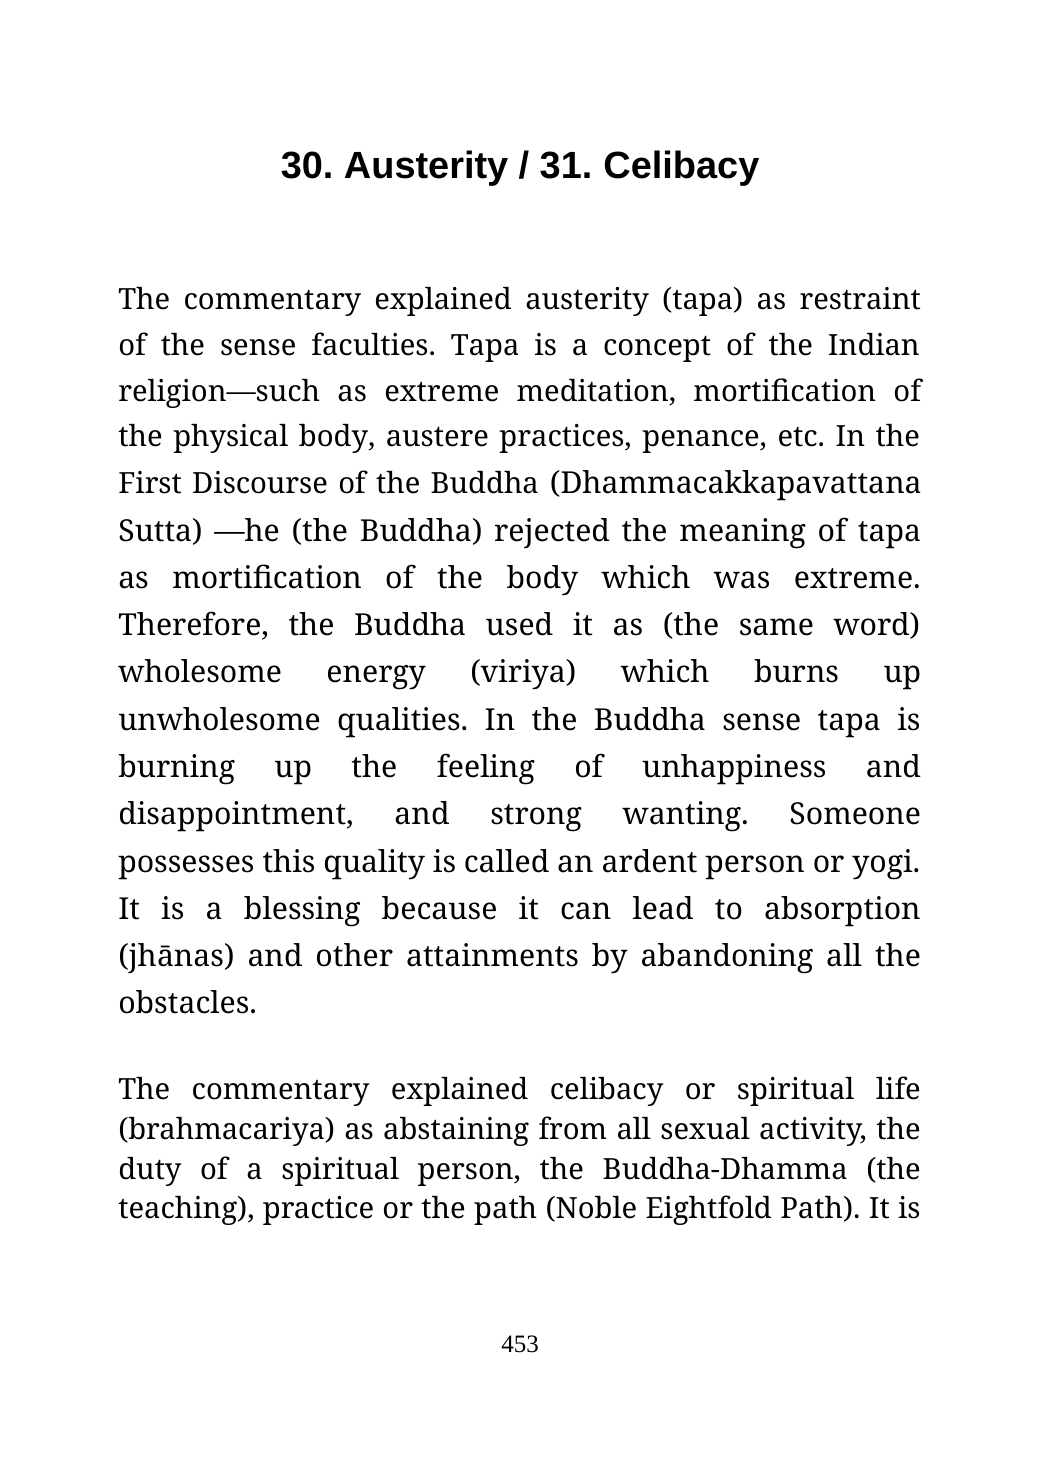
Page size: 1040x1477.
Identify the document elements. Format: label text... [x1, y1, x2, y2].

text The commentary explained austerity (tapa) as restraint of the sense faculties. Tapa is a concept of the Indian religion—such as extreme meditation, mortification of the physical body, austere practices, penance, etc. In the First Discourse of the Buddha (Dhammacakkapavattana Sutta) —he (the Buddha) rejected the meaning of tapa as mortification of the body which was extreme. Therefore, the Buddha used it as (the same word) wholesome energy (viriya) which burns up unwholesome qualities. In the Buddha sense tapa is burning up the feeling of unhappiness and disappointment, and strong wanting. Someone possesses this quality is called an ardent person or yogi. It is a blessing because it can lead to absorption (jhānas) and other attainments by abandoning all the obstacles. [118, 279, 922, 1023]
subtitle 30. Austerity / 31. Celibacy [118, 143, 922, 187]
text The commentary explained celibacy or spiritual life (brahmacariya) as abstaining from all sexual activity, the duty of a spiritual person, the Buddha-Dhamma (the teaching), practice or the path (Noble Eightfold Path). It is [118, 1068, 922, 1227]
